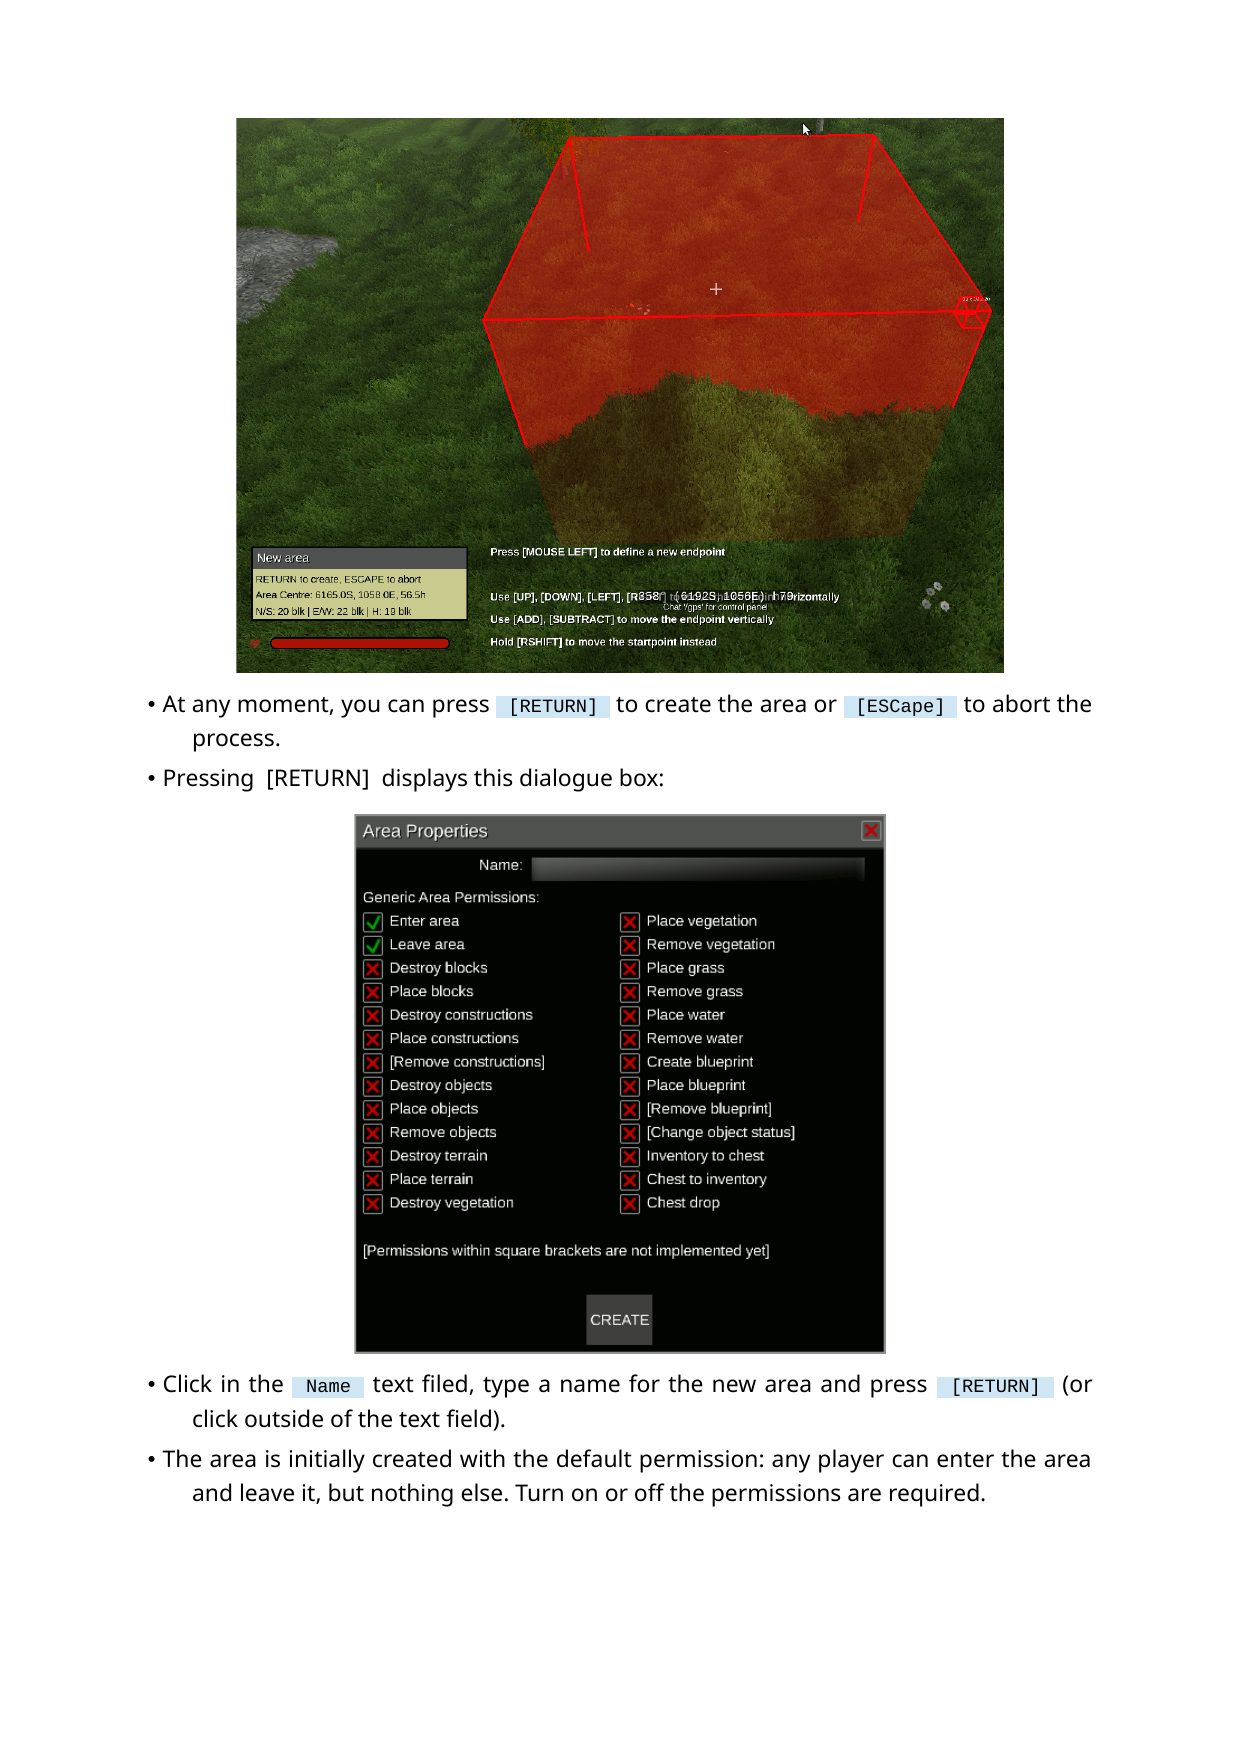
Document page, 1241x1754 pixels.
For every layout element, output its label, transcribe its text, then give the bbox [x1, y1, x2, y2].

list The area is initially created with the default permission: any player can enter the area and leave it, but nothing else. Turn on or off the permissions are required. [148, 1443, 1093, 1509]
list At any moment, you can press [RETURN] to create the area or [ESCape] to abort the process. [148, 673, 1093, 753]
list Pressing [RETURN] displays this dialogue box: [148, 762, 1093, 793]
list Click in the Name text filed, type a name for the new area and press [RETURN] (or click outside of the text field). [148, 802, 1093, 1434]
picture [354, 814, 886, 1354]
picture [236, 118, 1004, 673]
